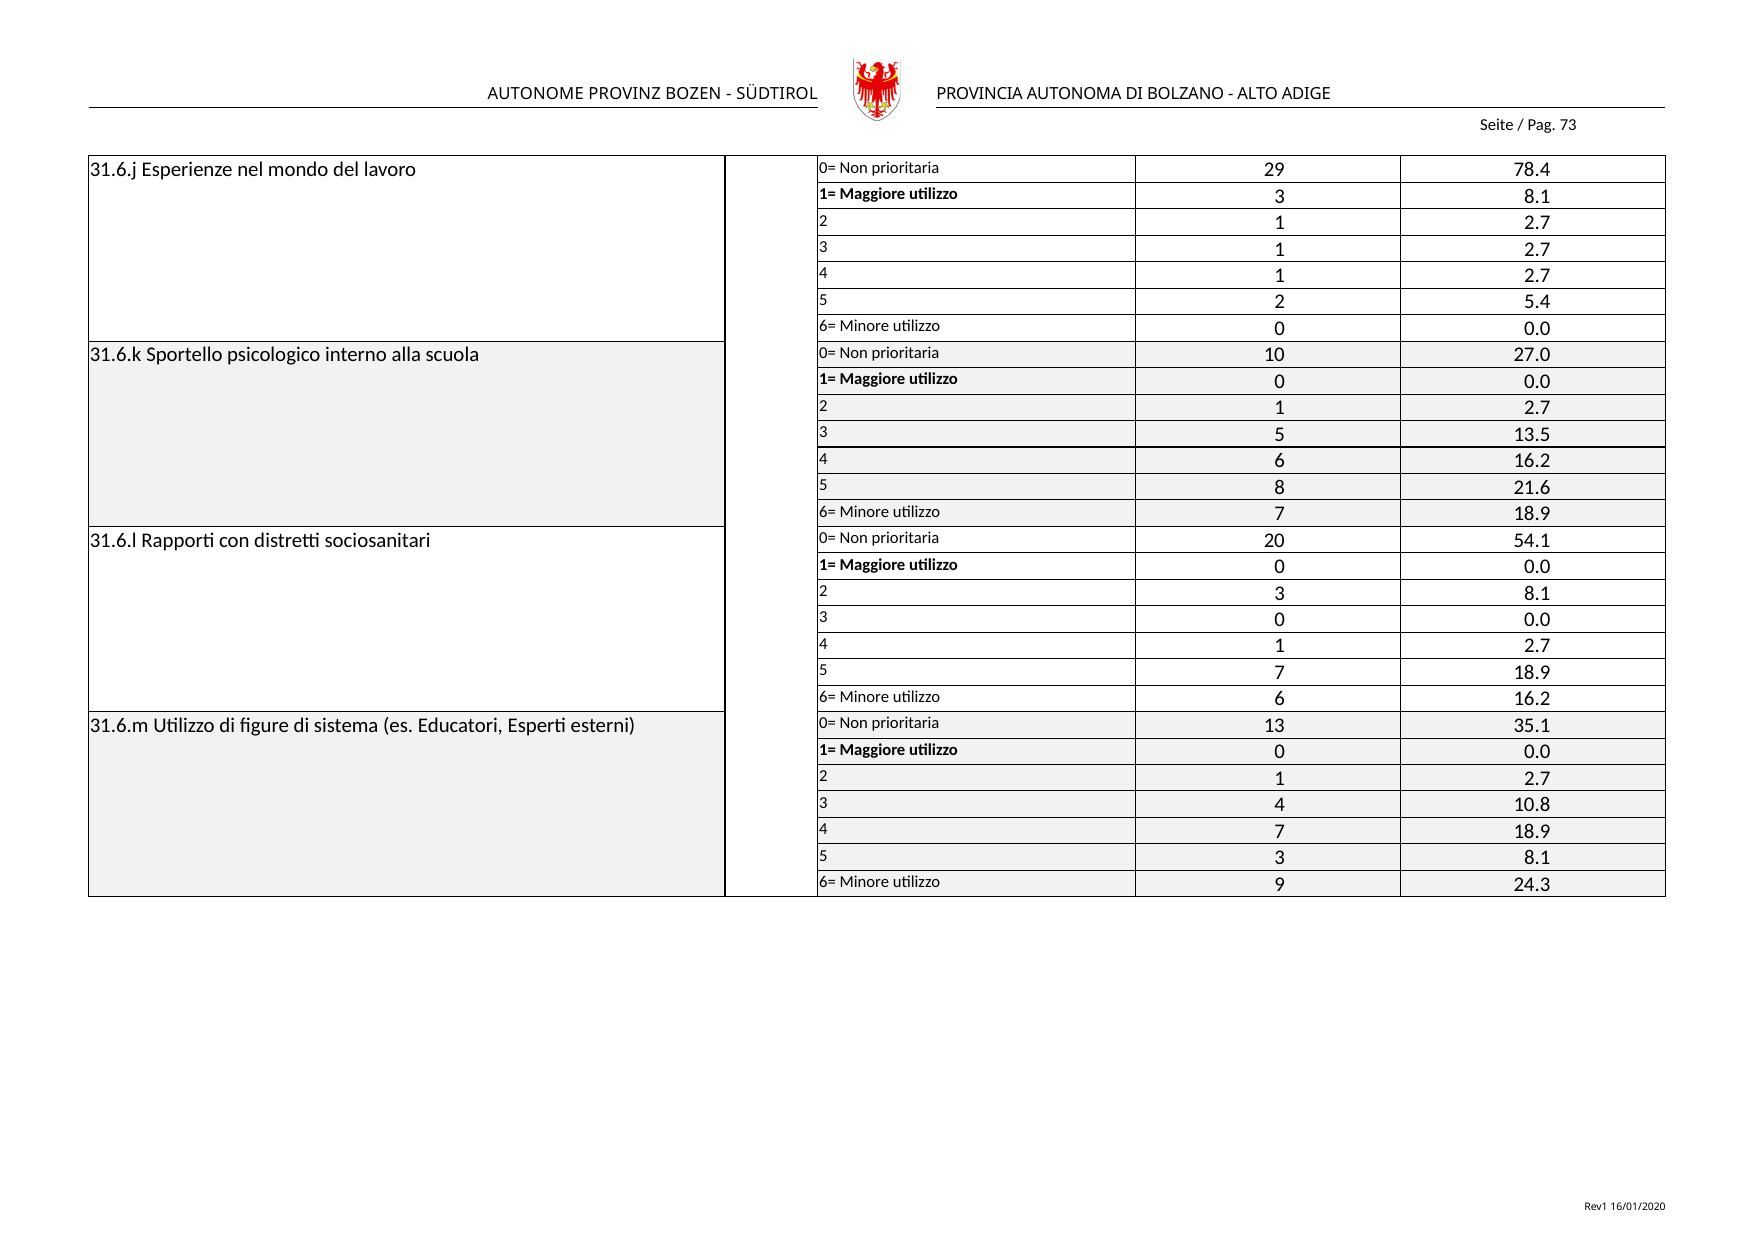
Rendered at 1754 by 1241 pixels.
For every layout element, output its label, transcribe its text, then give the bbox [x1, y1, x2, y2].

table_cell 0= Non prioritaria [818, 527, 1135, 552]
table_cell 5 [818, 474, 1135, 499]
table_cell 0.0 [1401, 606, 1665, 632]
table_cell 0= Non prioritaria [818, 156, 1135, 182]
table_cell 0 [1136, 606, 1400, 632]
table_cell 0.0 [1401, 368, 1665, 393]
table_cell 1 [1136, 209, 1400, 235]
table_cell 54.1 [1401, 527, 1665, 552]
table_cell 6 [1136, 686, 1400, 711]
table_cell 5 [818, 289, 1135, 314]
table_cell 7 [1136, 659, 1400, 684]
table_cell 10.8 [1401, 791, 1665, 817]
table_cell 1 [1136, 395, 1400, 420]
table_cell 0 [1136, 739, 1400, 764]
table_cell 31.6.l Rapporti con distretti sociosanitari [89, 527, 724, 711]
table_cell 4 [1136, 791, 1400, 817]
table_cell 0= Non prioritaria [818, 712, 1135, 737]
table_cell 35.1 [1401, 712, 1665, 737]
table_cell 27.0 [1401, 342, 1665, 367]
table_cell 6= Minore utilizzo [818, 500, 1135, 526]
table_cell 31.6.j Esperienze nel mondo del lavoro [89, 156, 724, 341]
table_cell 1= Maggiore utilizzo [818, 183, 1135, 208]
table_cell 1 [1136, 633, 1400, 658]
table_cell 7 [1136, 500, 1400, 526]
table_cell 3 [1136, 580, 1400, 605]
table_cell 1= Maggiore utilizzo [818, 368, 1135, 393]
table_cell 3 [818, 606, 1135, 632]
table_cell 6= Minore utilizzo [818, 315, 1135, 341]
table_cell 0 [1136, 553, 1400, 579]
table_cell 1 [1136, 236, 1400, 261]
table_cell 3 [818, 421, 1135, 446]
table_cell 8.1 [1401, 183, 1665, 208]
table_cell 4 [818, 448, 1135, 473]
table_cell 13 [1136, 712, 1400, 737]
table_cell 7 [1136, 818, 1400, 843]
table_cell 8.1 [1401, 580, 1665, 605]
table_cell 1 [1136, 765, 1400, 790]
table_cell 2 [818, 209, 1135, 235]
table_cell 9 [1136, 871, 1400, 896]
table_cell 0.0 [1401, 739, 1665, 764]
table_cell 0= Non prioritaria [818, 342, 1135, 367]
table_cell 0 [1136, 315, 1400, 341]
table_cell 16.2 [1401, 448, 1665, 473]
table_cell 21.6 [1401, 474, 1665, 499]
table_cell 29 [1136, 156, 1400, 182]
table_cell 18.9 [1401, 659, 1665, 684]
table_cell 31.6.k Sportello psicologico interno alla scuola [89, 342, 724, 526]
table_cell 0.0 [1401, 553, 1665, 579]
table_cell 10 [1136, 342, 1400, 367]
table_cell 5.4 [1401, 289, 1665, 314]
table_cell 31.6.m Utilizzo di figure di sistema (es. Educatori, Esperti esterni) [89, 712, 724, 896]
table_cell 2.7 [1401, 236, 1665, 261]
table_cell 3 [1136, 844, 1400, 870]
table_cell 2 [818, 580, 1135, 605]
table_cell 16.2 [1401, 686, 1665, 711]
table_cell 3 [818, 791, 1135, 817]
table_cell 18.9 [1401, 500, 1665, 526]
table_cell 5 [1136, 421, 1400, 446]
table_cell 8 [1136, 474, 1400, 499]
table_cell 2.7 [1401, 765, 1665, 790]
table_cell 5 [818, 844, 1135, 870]
table_cell 2.7 [1401, 209, 1665, 235]
table_cell 1= Maggiore utilizzo [818, 553, 1135, 579]
table_cell 2 [818, 395, 1135, 420]
table_cell 6= Minore utilizzo [818, 686, 1135, 711]
table_cell 2.7 [1401, 633, 1665, 658]
table_cell 3 [1136, 183, 1400, 208]
table_cell 4 [818, 633, 1135, 658]
table_cell 78.4 [1401, 156, 1665, 182]
table_cell 0.0 [1401, 315, 1665, 341]
table_cell 5 [818, 659, 1135, 684]
table_cell 8.1 [1401, 844, 1665, 870]
table_cell 0 [1136, 368, 1400, 393]
table_cell 20 [1136, 527, 1400, 552]
table_cell 2 [818, 765, 1135, 790]
table_cell 1= Maggiore utilizzo [818, 739, 1135, 764]
table_cell 3 [818, 236, 1135, 261]
table_cell 2.7 [1401, 395, 1665, 420]
table_cell 4 [818, 262, 1135, 288]
table_cell 4 [818, 818, 1135, 843]
table_cell 2.7 [1401, 262, 1665, 288]
table_cell 13.5 [1401, 421, 1665, 446]
table_cell 6= Minore utilizzo [818, 871, 1135, 896]
table_cell [726, 156, 817, 896]
table_cell 6 [1136, 448, 1400, 473]
table_cell 24.3 [1401, 871, 1665, 896]
table_cell 18.9 [1401, 818, 1665, 843]
table_cell 2 [1136, 289, 1400, 314]
table_cell 1 [1136, 262, 1400, 288]
